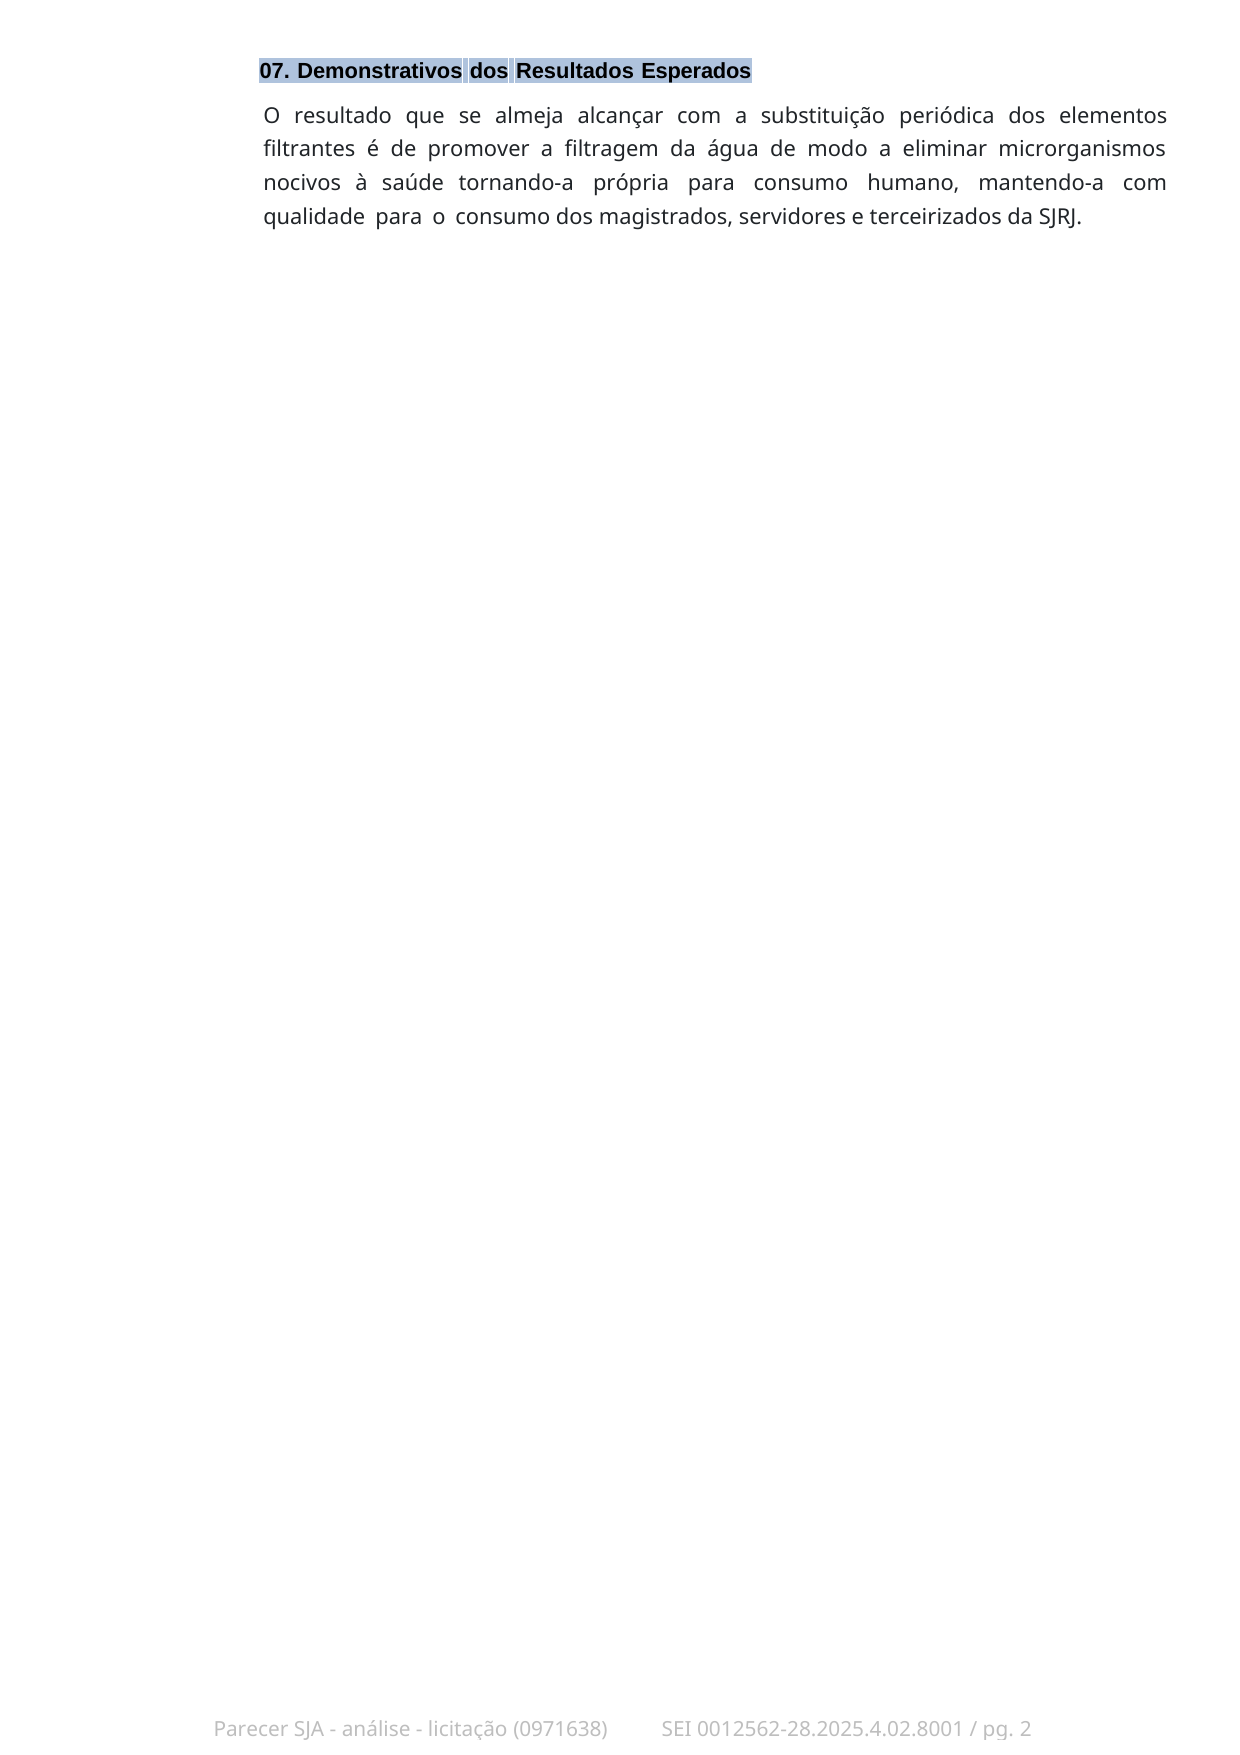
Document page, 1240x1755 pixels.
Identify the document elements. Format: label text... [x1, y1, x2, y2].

text 07. Demonstrativos dos Resultados Esperados [259, 58, 1195, 83]
text O resultado que se almeja alcançar com a substituição periódica dos elementos filtrantes é de promover a filtragem da água de modo a eliminar microrganismos nocivos à saúde tornando-a própria para consumo humano, mantendo-a com qualidade para o consumo dos magistrados, servidores e terceirizados da SJRJ. [263, 100, 1167, 230]
